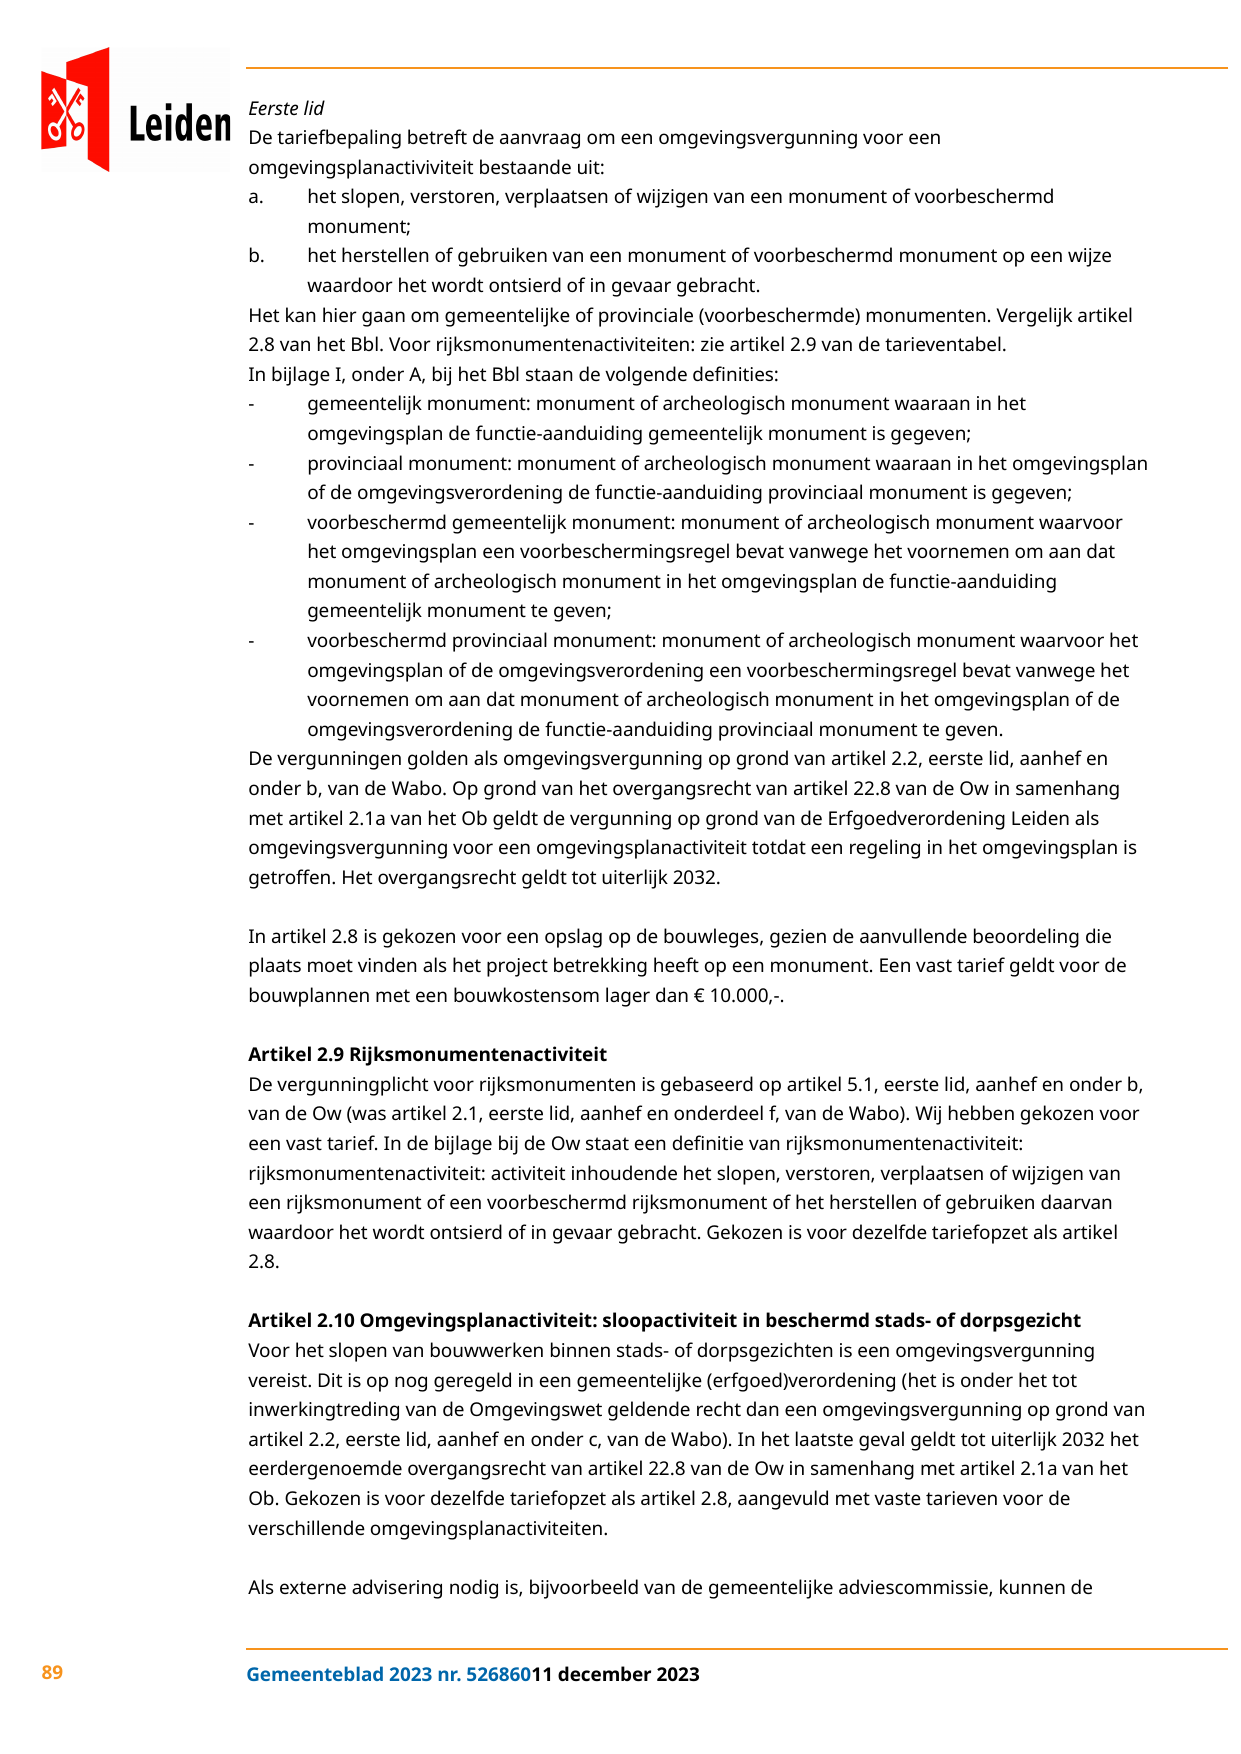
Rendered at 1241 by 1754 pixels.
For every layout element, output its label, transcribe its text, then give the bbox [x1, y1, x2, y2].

list het slopen, verstoren, verplaatsen of wijzigen van een monument of voorbeschermd monument; [248, 183, 1152, 239]
list gemeentelijk monument: monument of archeologisch monument waaraan in het omgevingsplan de functie-aanduiding gemeentelijk monument is gegeven; [248, 391, 1152, 446]
text Artikel 2.10 Omgevingsplanactiviteit: sloopactiviteit in beschermd stads- of dorpsgezicht [248, 1308, 1152, 1333]
text In artikel 2.8 is gekozen voor een opslag op de bouwleges, gezien de aanvullende beoordeling die plaats moet vinden als het project betrekking heeft op een monument. Een vast tarief geldt voor de bouwplannen met een bouwkostensom lager dan € 10.000,-. [248, 923, 1152, 1008]
list het herstellen of gebruiken van een monument of voorbeschermd monument op een wijze waardoor het wordt ontsierd of in gevaar gebracht. [248, 243, 1152, 298]
picture [41, 47, 231, 172]
list provinciaal monument: monument of archeologisch monument waaraan in het omgevingsplan of de omgevingsverordening de functie-aanduiding provinciaal monument is gegeven; [248, 450, 1152, 505]
text Het kan hier gaan om gemeentelijke of provinciale (voorbeschermde) monumenten. Vergelijk artikel 2.8 van het Bbl. Voor rijksmonumentenactiviteiten: zie artikel 2.9 van de tarieventabel. [248, 302, 1152, 357]
text rijksmonumentenactiviteit: activiteit inhoudende het slopen, verstoren, verplaatsen of wijzigen van een rijksmonument of een voorbeschermd rijksmonument of het herstellen of gebruiken daarvan waardoor het wordt ontsierd of in gevaar gebracht. Gekozen is voor dezelfde tariefopzet als artikel 2.8. [248, 1160, 1152, 1274]
text In bijlage I, onder A, bij het Bbl staan de volgende definities: [248, 361, 1152, 387]
list voorbeschermd provinciaal monument: monument of archeologisch monument waarvoor het omgevingsplan of de omgevingsverordening een voorbeschermingsregel bevat vanwege het voornemen om aan dat monument of archeologisch monument in het omgevingsplan of de omgevingsverordening de functie-aanduiding provinciaal monument te geven. [248, 627, 1152, 742]
text De tariefbepaling betreft de aanvraag om een omgevingsvergunning voor een omgevingsplanactiviviteit bestaande uit: [248, 124, 1152, 180]
text Als externe advisering nodig is, bijvoorbeeld van de gemeentelijke adviescommissie, kunnen de [248, 1574, 1152, 1600]
text Eerste lid [248, 95, 1152, 121]
text De vergunningplicht voor rijksmonumenten is gebaseerd op artikel 5.1, eerste lid, aanhef en onder b, van de Ow (was artikel 2.1, eerste lid, aanhef en onderdeel f, van de Wabo). Wij hebben gekozen voor een vast tarief. In de bijlage bij de Ow staat een definitie van rijksmonumentenactiviteit: [248, 1071, 1152, 1156]
text De vergunningen golden als omgevingsvergunning op grond van artikel 2.2, eerste lid, aanhef en onder b, van de Wabo. Op grond van het overgangsrecht van artikel 22.8 van de Ow in samenhang met artikel 2.1a van het Ob geldt de vergunning op grond van de Erfgoedverordening Leiden als omgevingsvergunning voor een omgevingsplanactiviteit totdat een regeling in het omgevingsplan is getroffen. Het overgangsrecht geldt tot uiterlijk 2032. [248, 746, 1152, 890]
text Artikel 2.9 Rijksmonumentenactiviteit [248, 1041, 1152, 1067]
text Voor het slopen van bouwwerken binnen stads- of dorpsgezichten is een omgevingsvergunning vereist. Dit is op nog geregeld in een gemeentelijke (erfgoed)verordening (het is onder het tot inwerkingtreding van de Omgevingswet geldende recht dan een omgevingsvergunning op grond van artikel 2.2, eerste lid, aanhef en onder c, van de Wabo). In het laatste geval geldt tot uiterlijk 2032 het eerdergenoemde overgangsrecht van artikel 22.8 van de Ow in samenhang met artikel 2.1a van het Ob. Gekozen is voor dezelfde tariefopzet als artikel 2.8, aangevuld met vaste tarieven voor de verschillende omgevingsplanactiviteiten. [248, 1337, 1152, 1541]
list voorbeschermd gemeentelijk monument: monument of archeologisch monument waarvoor het omgevingsplan een voorbeschermingsregel bevat vanwege het voornemen om aan dat monument of archeologisch monument in het omgevingsplan de functie-aanduiding gemeentelijk monument te geven; [248, 509, 1152, 623]
